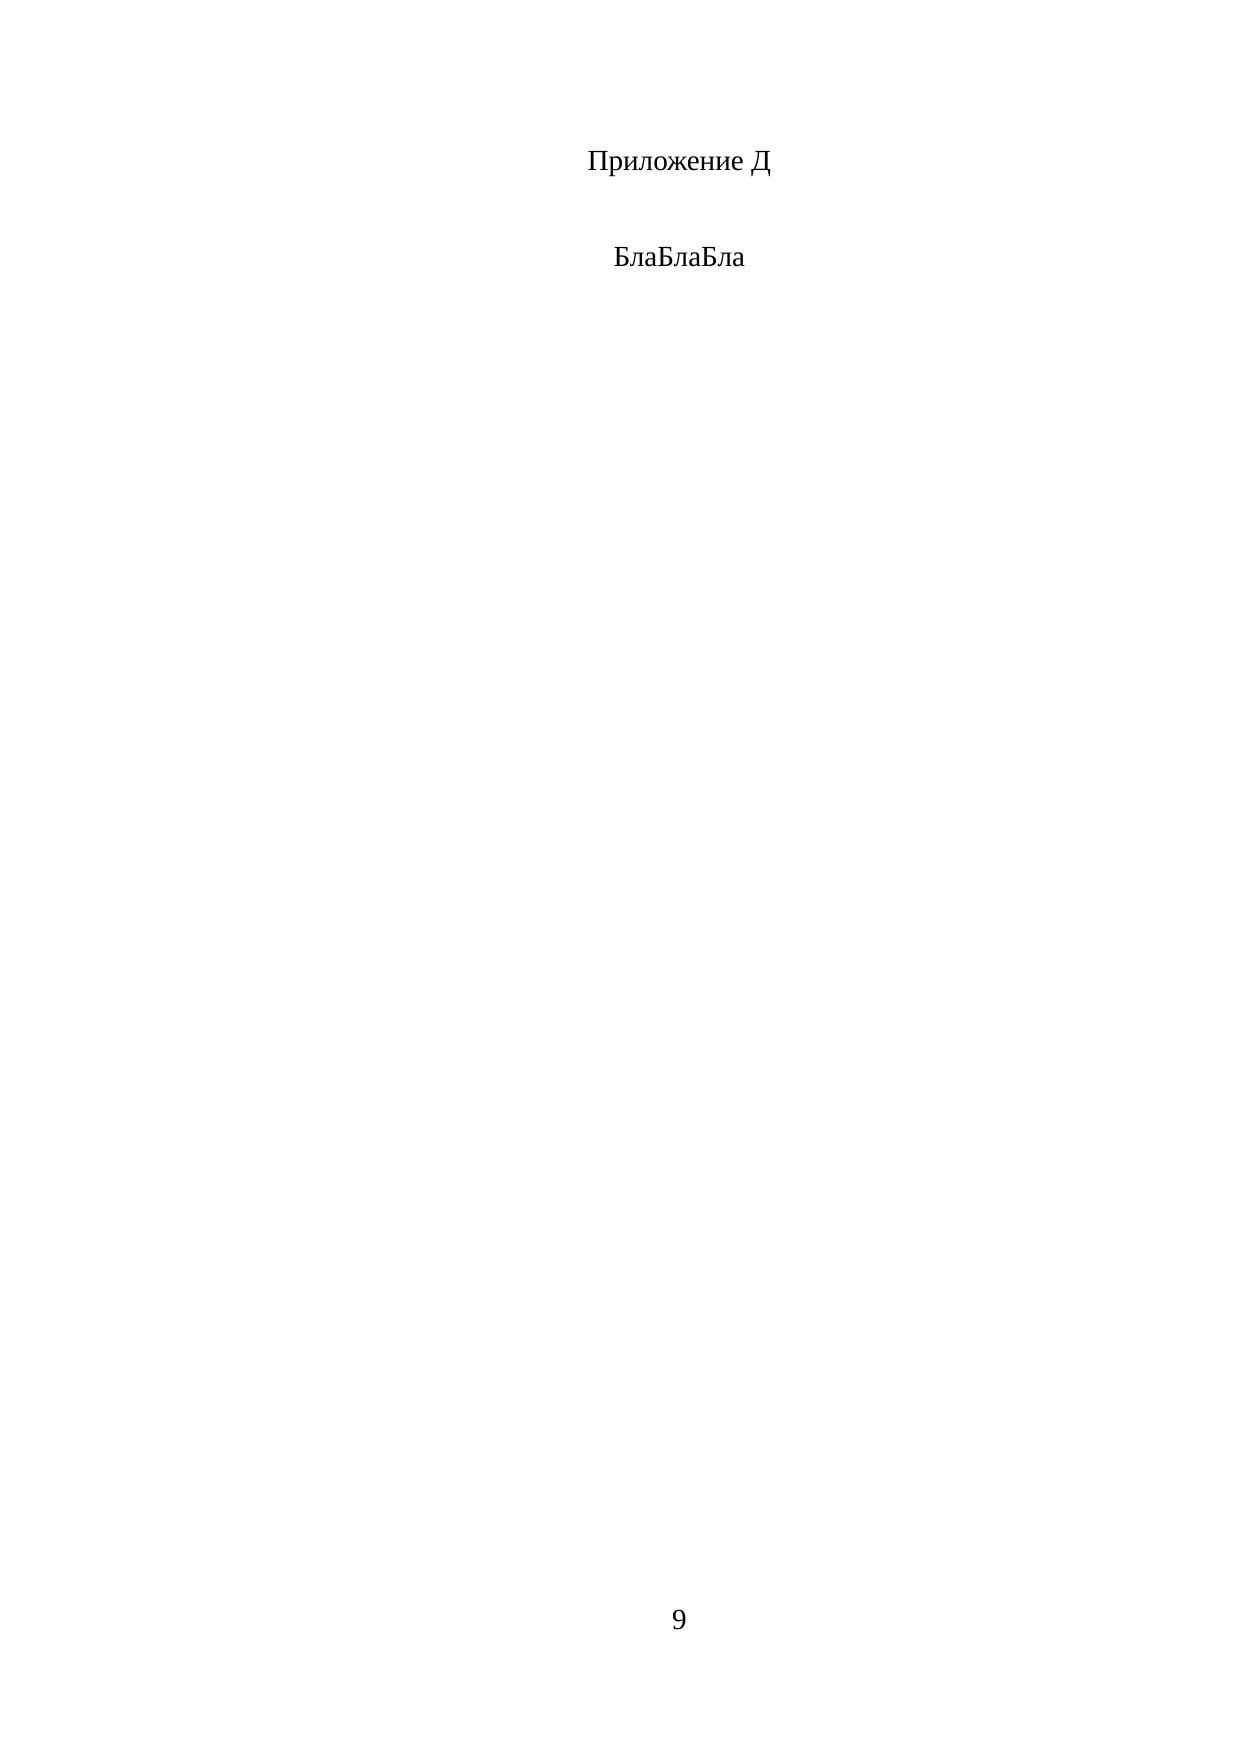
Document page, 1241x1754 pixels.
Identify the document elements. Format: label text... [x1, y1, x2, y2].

subtitle Приложение Д [177, 143, 1181, 177]
text БлаБлаБла [177, 239, 1181, 273]
